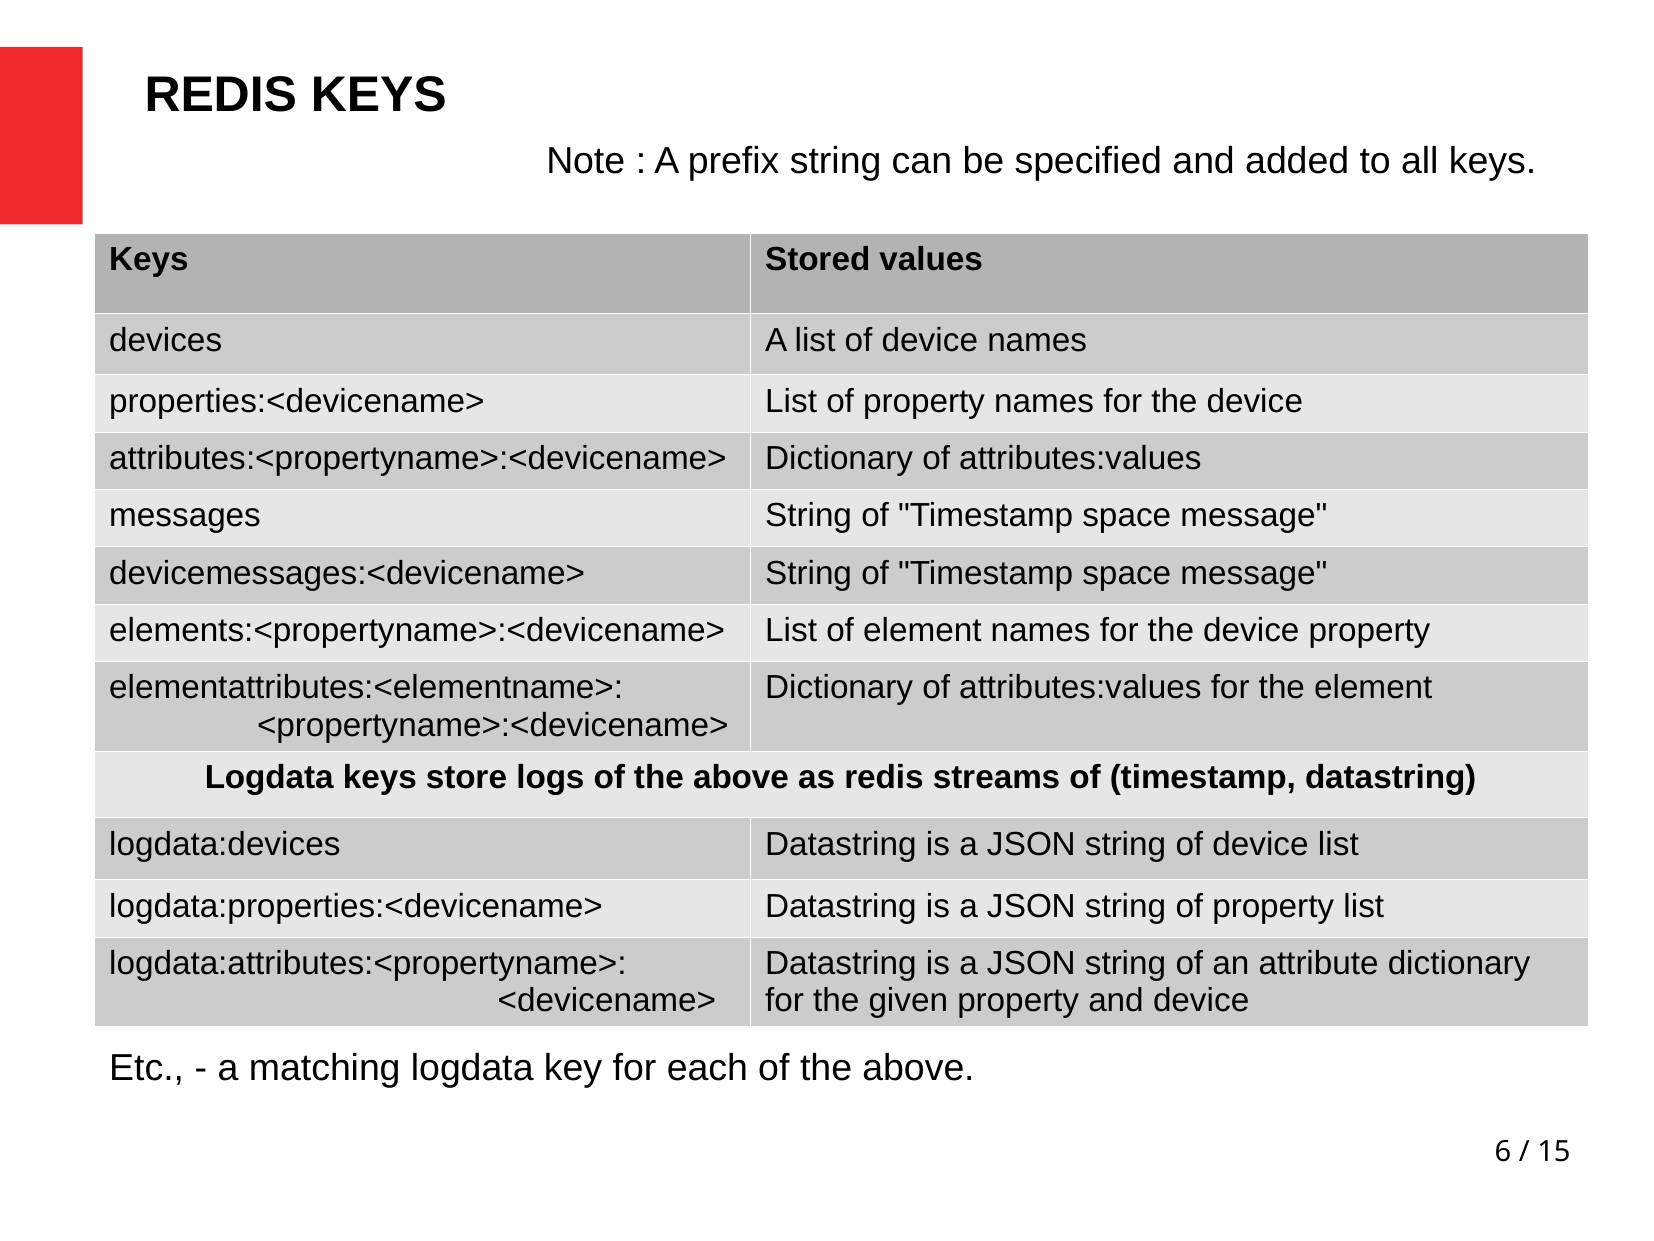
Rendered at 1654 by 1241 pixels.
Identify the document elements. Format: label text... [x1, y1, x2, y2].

table_cell elementattributes:<elementname>: <propertyname>:<devicename> [95, 662, 750, 751]
table_cell devicemessages:<devicename> [95, 547, 750, 604]
text_box REDIS KEYS [129, 59, 839, 130]
table_cell properties:<devicename> [95, 375, 750, 432]
table_cell List of property names for the device [751, 375, 1588, 432]
table_cell Datastring is a JSON string of an attribute dictionary for the given property and device [751, 938, 1588, 1026]
table_cell String of "Timestamp space message" [751, 490, 1588, 546]
table_cell List of element names for the device property [751, 605, 1588, 661]
table_cell logdata:devices [95, 818, 750, 879]
table_cell elements:<propertyname>:<devicename> [95, 605, 750, 661]
text_box Etc., - a matching logdata key for each of the above. [94, 1039, 1099, 1097]
table_cell Datastring is a JSON string of property list [751, 880, 1588, 937]
table_cell Dictionary of attributes:values [751, 433, 1588, 489]
table_header Stored values [751, 234, 1588, 313]
table_cell Dictionary of attributes:values for the element [751, 662, 1588, 751]
table_cell devices [95, 314, 750, 374]
table_cell attributes:<propertyname>:<devicename> [95, 433, 750, 489]
table_cell String of "Timestamp space message" [751, 547, 1588, 604]
table_cell A list of device names [751, 314, 1588, 374]
table_cell messages [95, 490, 750, 546]
table_cell Datastring is a JSON string of device list [751, 818, 1588, 879]
table_cell logdata:properties:<devicename> [95, 880, 750, 937]
text_box Note : A prefix string can be specified and added to all keys. [531, 132, 1571, 201]
table_cell logdata:attributes:<propertyname>: <devicename> [95, 938, 750, 1026]
table_cell Logdata keys store logs of the above as redis streams of (timestamp, datastring) [95, 752, 1588, 817]
table_header Keys [95, 234, 750, 313]
